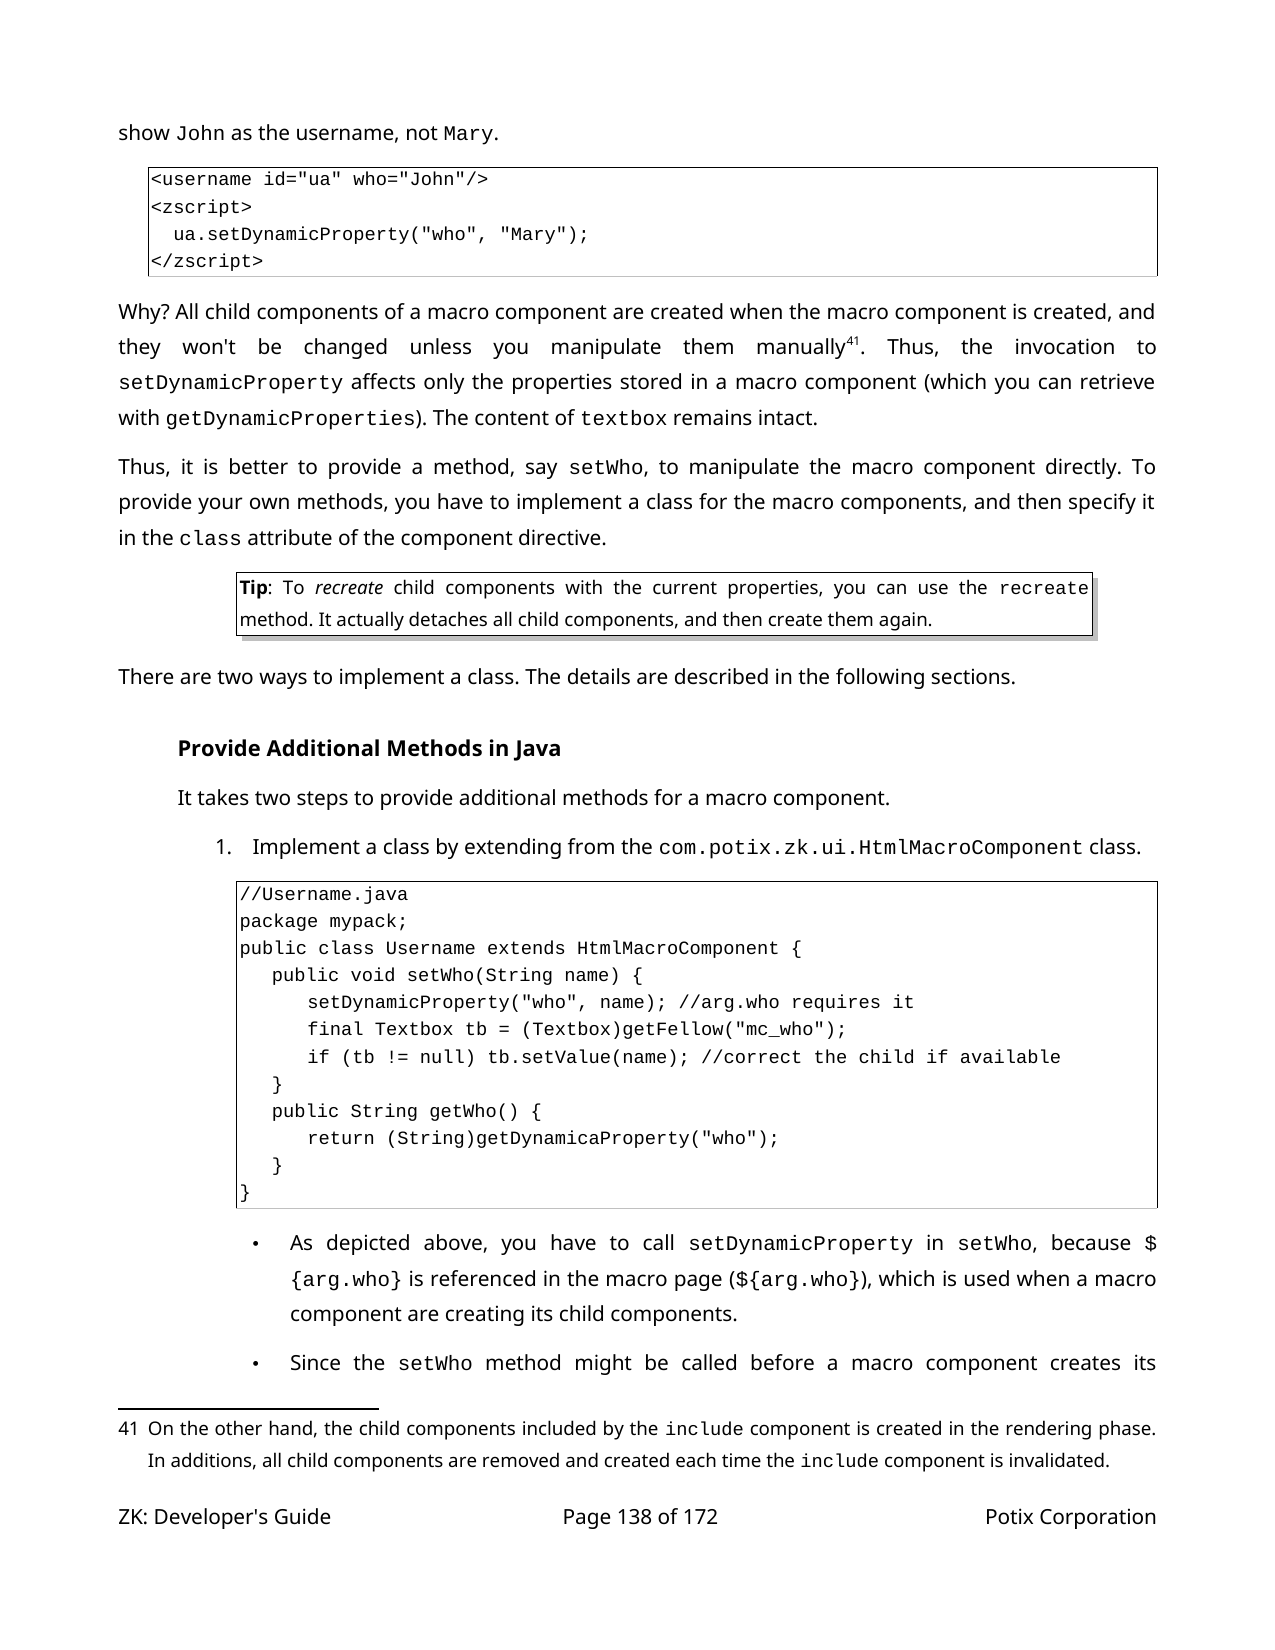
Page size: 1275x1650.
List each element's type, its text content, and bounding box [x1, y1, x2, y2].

subtitle Provide Additional Methods in Java [177, 733, 1157, 763]
text Tip: To recreate child components with the current properties, you can use the recreate method. It actually detaches all child components, and then create them again. [237, 573, 1092, 635]
text public void setWho(String name) { [237, 963, 1157, 987]
list Implement a class by extending from the com.potix.zk.ui.HtmlMacroComponent class. [215, 832, 1157, 861]
text ua.setDynamicProperty("who", "Mary"); [149, 222, 1157, 246]
text return (String)getDynamicaProperty("who"); [237, 1126, 1157, 1150]
text On the other hand, the child components included by the include component is created in the rendering phase. In additions, all child components are removed and created each time the include component is invalidated. [118, 1415, 1157, 1473]
text <zscript> [149, 194, 1157, 219]
text if (tb != null) tb.setValue(name); //correct the child if available [237, 1044, 1157, 1069]
text <username id="ua" who="John"/> [149, 168, 1157, 192]
text </zscript> [149, 249, 1157, 276]
text } [237, 1180, 1157, 1208]
text There are two ways to implement a class. The details are described in the following sections. [118, 662, 1157, 690]
text public class Username extends HtmlMacroComponent { [237, 936, 1157, 960]
text Why? All child components of a macro component are created when the macro component is created, and they won't be changed unless you manipulate them manually. Thus, the invocation to setDynamicProperty affects only the properties stored in a macro component (which you can retrieve with getDynamicProperties). The content of textbox remains intact. [118, 297, 1157, 431]
list As depicted above, you have to call setDynamicProperty in setWho, because ${arg.who} is referenced in the macro page (${arg.who}), which is used when a macro component are creating its child components. [252, 1228, 1157, 1328]
text It takes two steps to provide additional methods for a macro component. [177, 783, 1157, 812]
text public String getWho() { [237, 1099, 1157, 1123]
text } [237, 1153, 1157, 1177]
list Since the setWho method might be called before a macro component creates its [252, 1348, 1157, 1377]
text //Username.java [237, 882, 1157, 906]
text setDynamicProperty("who", name); //arg.who requires it [237, 990, 1157, 1014]
text show John as the username, not Mary. [118, 118, 1157, 147]
text Thus, it is better to provide a method, say setWho, to manipulate the macro component directly. To provide your own methods, you have to implement a class for the macro components, and then specify it in the class attribute of the component directive. [118, 452, 1157, 551]
text package mypack; [237, 908, 1157, 933]
text } [237, 1072, 1157, 1096]
text final Textbox tb = (Textbox)getFellow("mc_who"); [237, 1017, 1157, 1042]
